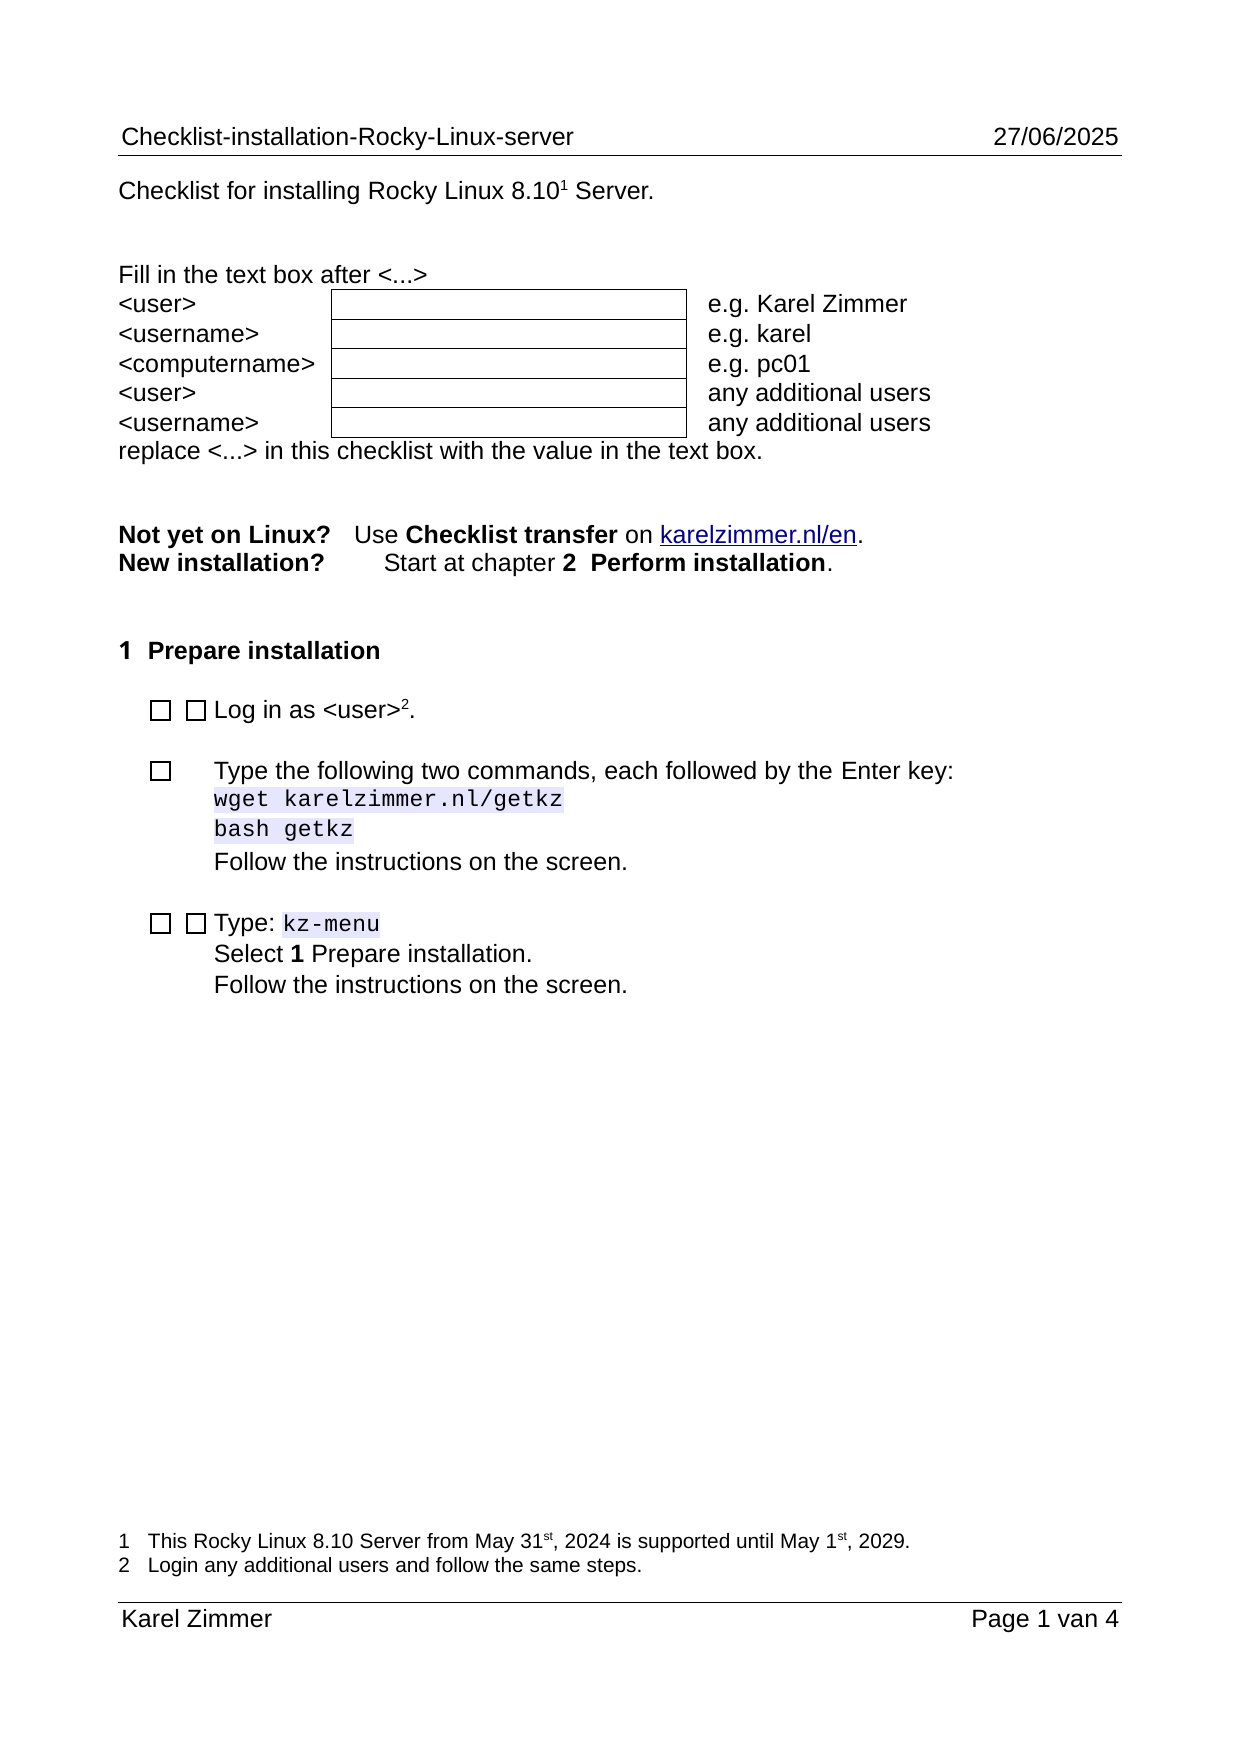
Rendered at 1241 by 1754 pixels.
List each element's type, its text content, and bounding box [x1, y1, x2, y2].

table_cell wget karelzimmer.nl/getkz [213, 786, 1122, 816]
table_cell [142, 970, 177, 1000]
table_cell [142, 726, 177, 756]
table_cell [177, 908, 213, 939]
text any additional users [687, 378, 1122, 407]
table_header Log in as <user>. [213, 695, 1122, 726]
table_cell [142, 816, 177, 847]
table_cell [142, 939, 177, 969]
text <username> [118, 407, 331, 437]
table_cell [118, 726, 142, 756]
list Prepare installation [118, 633, 1122, 667]
table_cell Type: kz-menu [213, 908, 1122, 939]
text e.g. karel [687, 319, 1122, 348]
table_cell [213, 726, 1122, 756]
table_header [118, 695, 142, 726]
text <username> [118, 319, 331, 348]
table_header [142, 695, 177, 726]
table_cell Follow the instructions on the screen. [213, 847, 1122, 877]
table_cell [177, 726, 213, 756]
text replace <...> in this checklist with the value in the text box. [118, 437, 1122, 465]
table_cell [118, 970, 142, 1000]
text e.g. Karel Zimmer [687, 289, 1122, 319]
text Checklist for installing Rocky Linux 8.10 Server. [118, 177, 1122, 205]
table_cell bash getkz [213, 816, 1122, 847]
table_cell [118, 847, 142, 877]
table_cell [142, 847, 177, 877]
text <user> [118, 289, 331, 319]
table_cell [142, 756, 177, 786]
table_cell [177, 756, 213, 786]
text <user> [118, 378, 331, 407]
table_cell [177, 877, 213, 907]
table_cell [177, 970, 213, 1000]
text New installation? Start at chapter 2 Perform installation. [118, 549, 1122, 577]
table_cell [142, 908, 177, 939]
text This Rocky Linux 8.10 Server from May 31st, 2024 is supported until May 1st, 2029. [118, 1530, 1122, 1553]
table_cell [118, 939, 142, 969]
table_cell [142, 877, 177, 907]
table_cell [118, 816, 142, 847]
text Not yet on Linux? Use Checklist transfer on karelzimmer.nl/en. [118, 521, 1122, 549]
text any additional users [687, 407, 1122, 437]
table_cell [118, 786, 142, 816]
table_cell [177, 939, 213, 969]
table_cell [118, 908, 142, 939]
text e.g. pc01 [687, 348, 1122, 378]
table_cell [118, 877, 142, 907]
table_cell Follow the instructions on the screen. [213, 970, 1122, 1000]
table_cell [177, 786, 213, 816]
text <computername> [118, 348, 331, 378]
text Fill in the text box after <...> [118, 261, 1122, 289]
table_cell [177, 816, 213, 847]
table_cell Select 1 Prepare installation. [213, 939, 1122, 969]
table_header [177, 695, 213, 726]
table_cell [118, 756, 142, 786]
table_cell [177, 847, 213, 877]
table_cell Type the following two commands, each followed by the Enter key: [213, 756, 1122, 786]
table_cell [213, 877, 1122, 907]
table_cell [142, 786, 177, 816]
